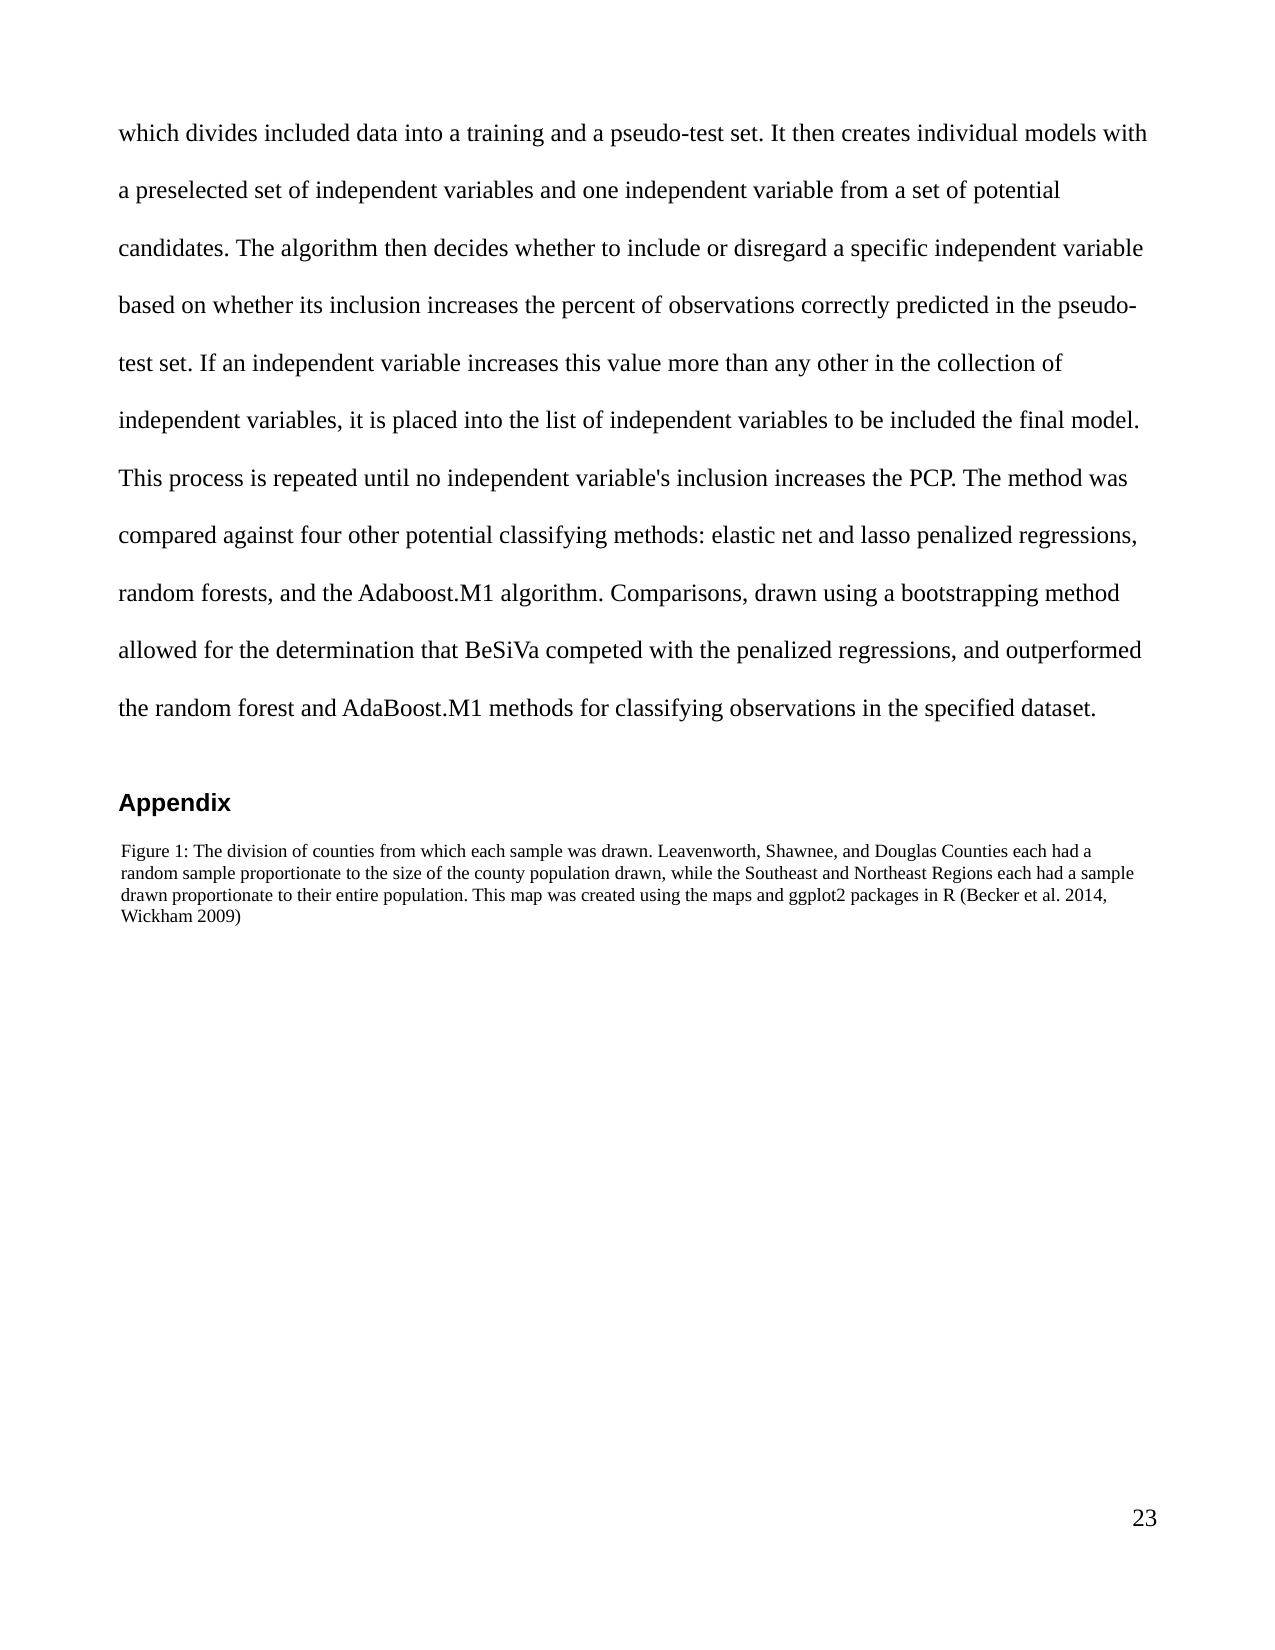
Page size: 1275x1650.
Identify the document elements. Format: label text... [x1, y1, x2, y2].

text which divides included data into a training and a pseudo-test set. It then creates individual models with a preselected set of independent variables and one independent variable from a set of potential candidates. The algorithm then decides whether to include or disregard a specific independent variable based on whether its inclusion increases the percent of observations correctly predicted in the pseudo-test set. If an independent variable increases this value more than any other in the collection of independent variables, it is placed into the list of independent variables to be included the final model. This process is repeated until no independent variable's inclusion increases the PCP. The method was compared against four other potential classifying methods: elastic net and lasso penalized regressions, random forests, and the Adaboost.M1 algorithm. Comparisons, drawn using a bootstrapping method allowed for the determination that BeSiVa competed with the penalized regressions, and outperformed the random forest and AdaBoost.M1 methods for classifying observations in the specified dataset. [118, 118, 1157, 722]
subtitle Appendix [118, 788, 1157, 817]
